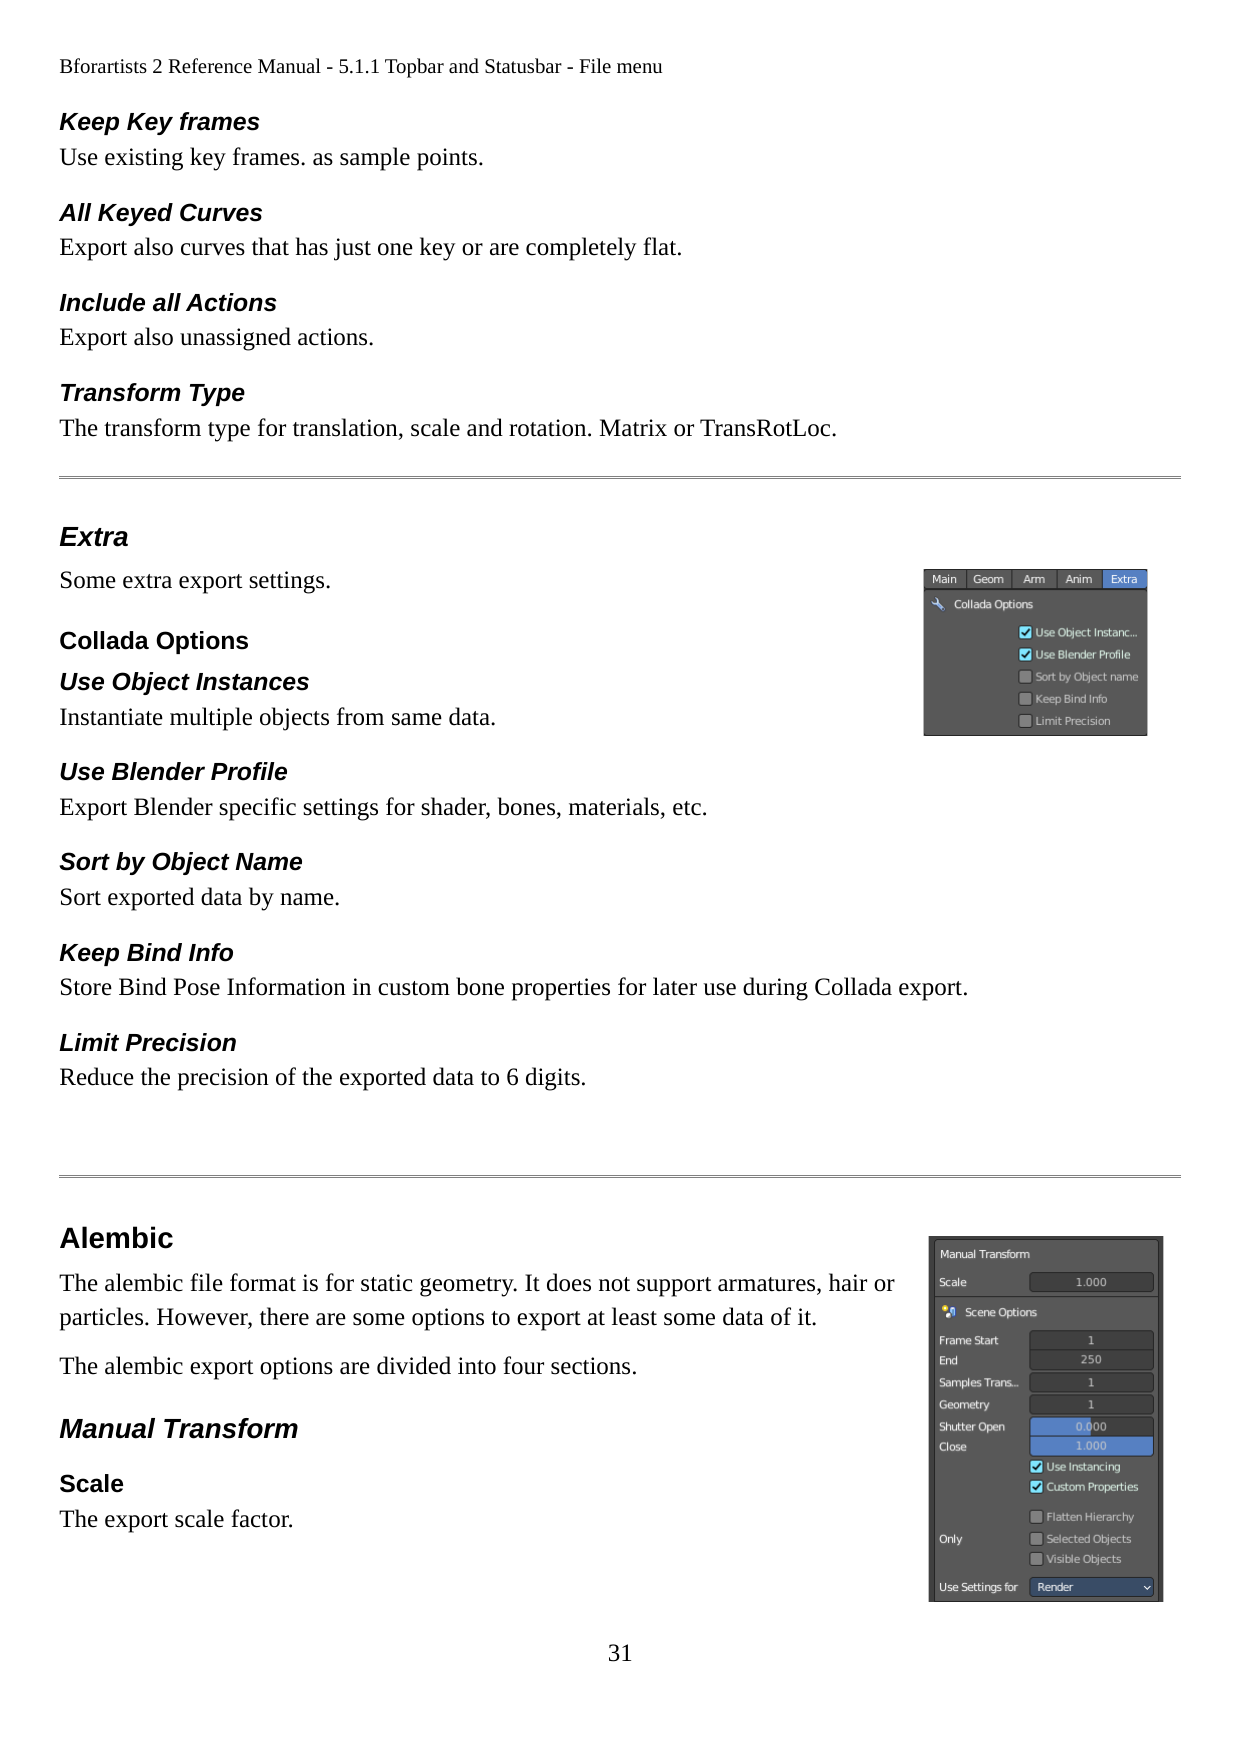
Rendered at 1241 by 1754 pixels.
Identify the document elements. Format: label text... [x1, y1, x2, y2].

text The export scale factor. [59, 1504, 928, 1533]
subtitle Extra [59, 520, 1181, 552]
subtitle Scale [59, 1469, 928, 1498]
subtitle Keep Bind Info [59, 938, 1181, 966]
subtitle Include all Actions [59, 288, 1181, 316]
subtitle Sort by Object Name [59, 847, 1181, 876]
picture [928, 1236, 1164, 1602]
subtitle Alembic [59, 1221, 1181, 1255]
subtitle All Keyed Curves [59, 198, 1181, 226]
text Use existing key frames. as sample points. [59, 142, 1181, 171]
picture [923, 569, 1148, 736]
subtitle [1148, 626, 1181, 655]
text Sort exported data by name. [59, 882, 1181, 911]
subtitle Manual Transform [59, 1413, 928, 1444]
text Store Bind Pose Information in custom bone properties for later use during Collada export. [59, 972, 1181, 1001]
text Reduce the precision of the exported data to 6 digits. [59, 1062, 1181, 1091]
subtitle Limit Precision [59, 1028, 1181, 1056]
subtitle Transform Type [59, 378, 1181, 406]
text The transform type for translation, scale and rotation. Matrix or TransRotLoc. [59, 413, 1181, 441]
text The alembic file format is for static geometry. It does not support armatures, hair or particles. However, there are some options to export at least some data of it. [59, 1268, 928, 1331]
text Some extra export settings. [59, 565, 1181, 593]
text Instantiate multiple objects from same data. [59, 702, 923, 731]
text The alembic export options are divided into four sections. [59, 1351, 928, 1380]
subtitle [1164, 1469, 1181, 1498]
subtitle Collada Options [59, 626, 923, 655]
text Export also curves that has just one key or are completely flat. [59, 232, 1181, 261]
text [1148, 702, 1181, 731]
subtitle [1164, 1413, 1181, 1444]
subtitle Use Blender Profile [59, 757, 1181, 786]
text Export also unassigned actions. [59, 322, 1181, 351]
subtitle Keep Key frames [59, 107, 1181, 136]
subtitle [1148, 667, 1181, 696]
subtitle Use Object Instances [59, 667, 923, 696]
text Export Blender specific settings for shader, bones, materials, etc. [59, 792, 1181, 821]
text [1164, 1504, 1181, 1533]
